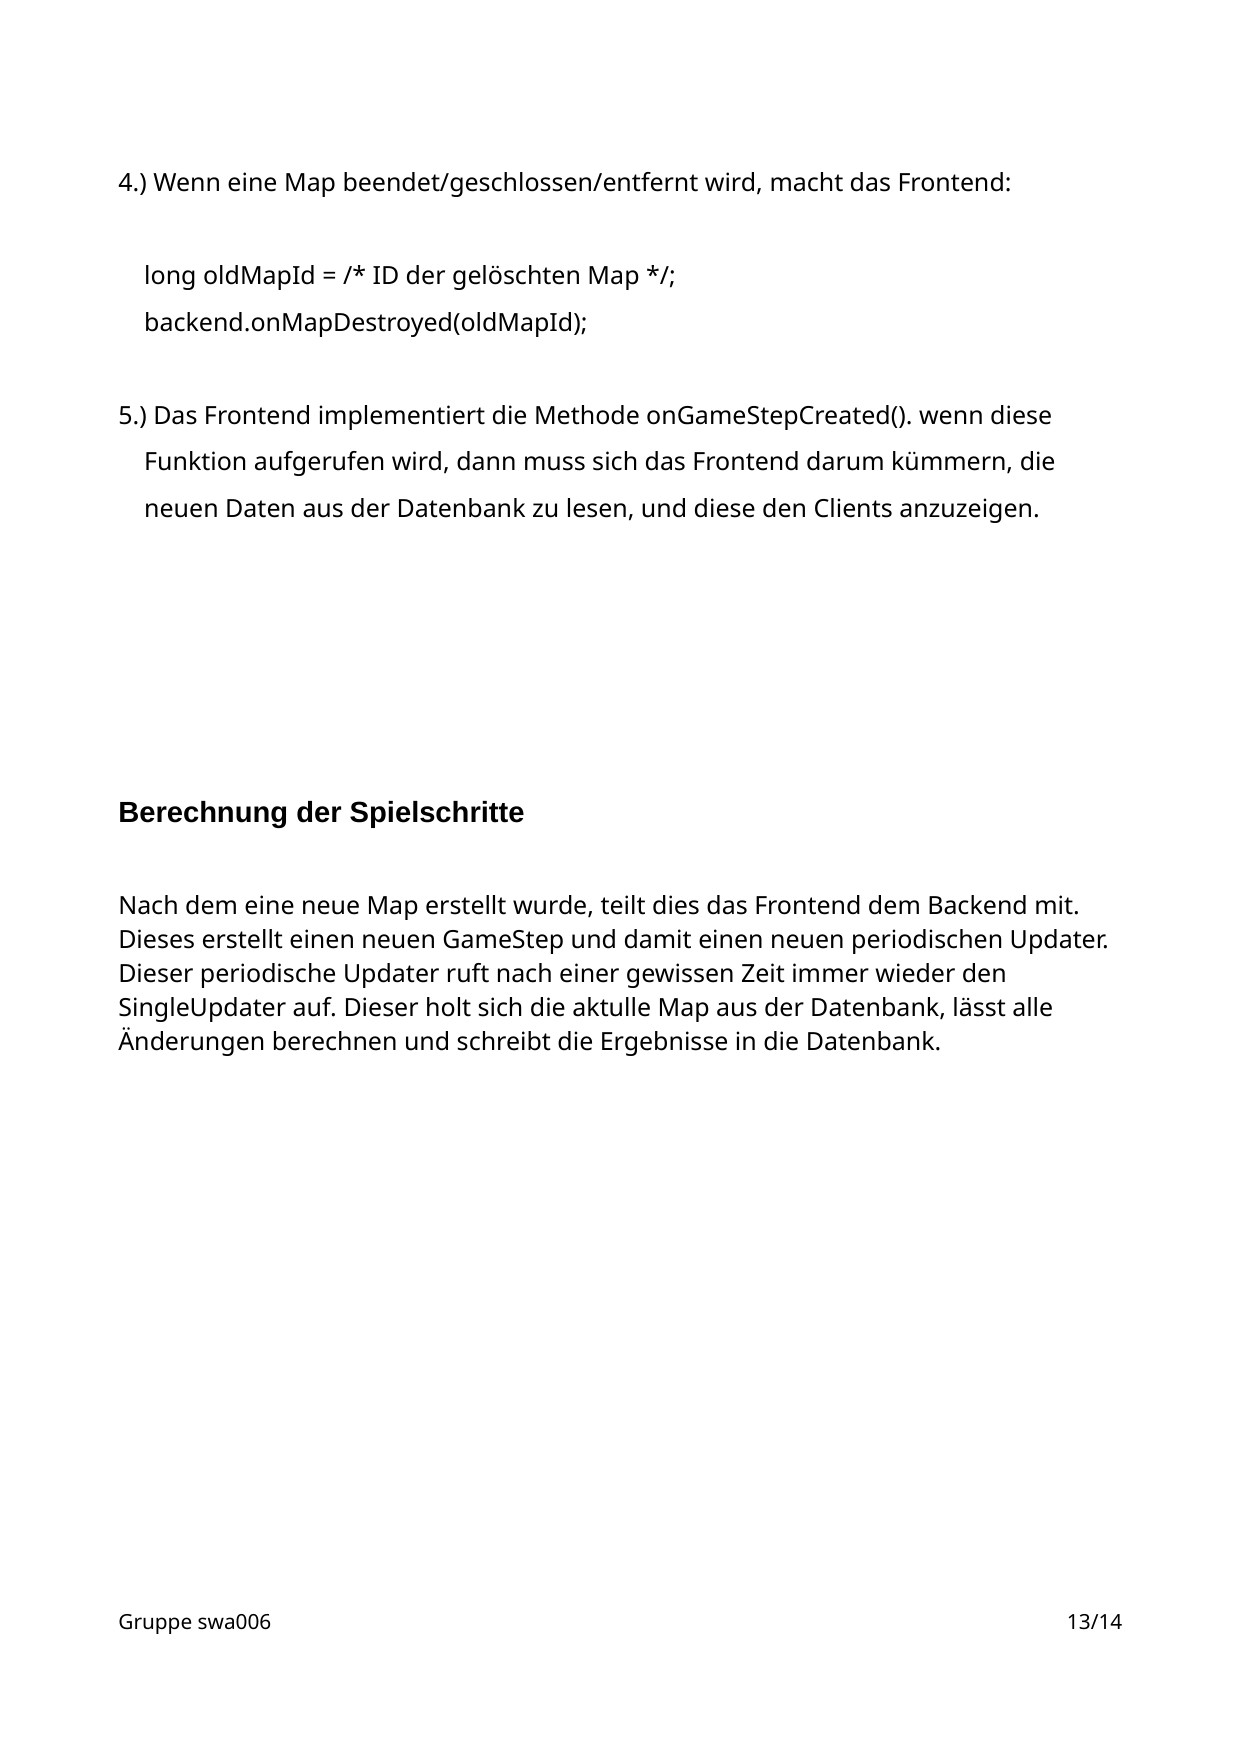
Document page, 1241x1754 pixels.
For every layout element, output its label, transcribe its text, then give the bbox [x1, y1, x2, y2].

text neuen Daten aus der Datenbank zu lesen, und diese den Clients anzuzeigen. [118, 491, 1122, 525]
text long oldMapId = /* ID der gelöschten Map */; [118, 258, 1122, 292]
text backend.onMapDestroyed(oldMapId); [118, 304, 1122, 338]
text Nach dem eine neue Map erstellt wurde, teilt dies das Frontend dem Backend mit. Dieses erstellt einen neuen GameStep und damit einen neuen periodischen Updater. Dieser periodische Updater ruft nach einer gewissen Zeit immer wieder den SingleUpdater auf. Dieser holt sich die aktulle Map aus der Datenbank, lässt alle Änderungen berechnen und schreibt die Ergebnisse in die Datenbank. [118, 888, 1122, 1058]
text Funktion aufgerufen wird, dann muss sich das Frontend darum kümmern, die [118, 444, 1122, 478]
text 4.) Wenn eine Map beendet/geschlossen/entfernt wird, macht das Frontend: [118, 165, 1122, 199]
text 5.) Das Frontend implementiert die Methode onGameStepCreated(). wenn diese [118, 397, 1122, 432]
subtitle Berechnung der Spielschritte [118, 795, 1122, 828]
